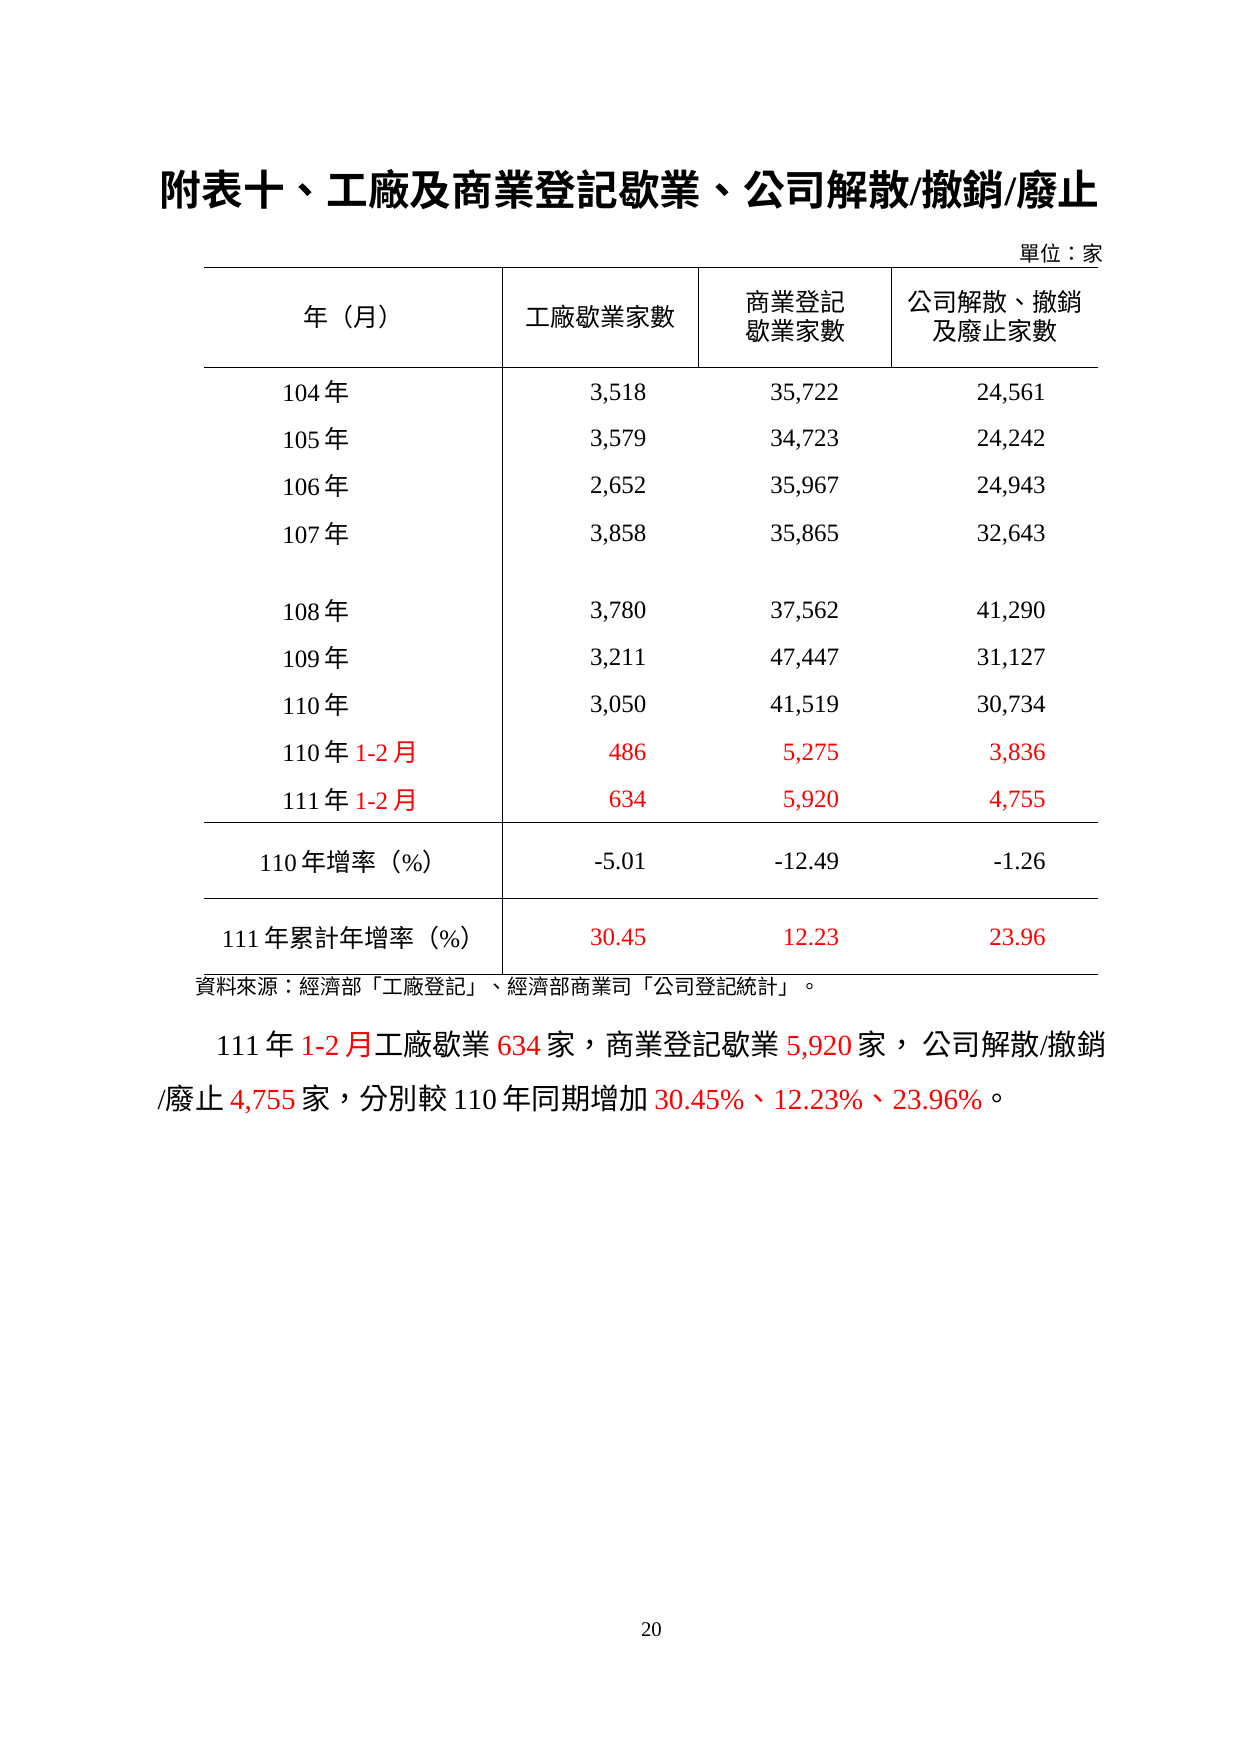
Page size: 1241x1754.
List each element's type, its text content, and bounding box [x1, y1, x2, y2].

table_cell -5.01 [503, 823, 699, 898]
table_cell 12.23 [699, 899, 892, 974]
table_cell 3,858 [503, 509, 699, 556]
table_cell 108年 [204, 586, 502, 633]
table_cell 41,290 [892, 586, 1098, 633]
table_header 公司解散、撤銷 及廢止家數 [892, 268, 1098, 367]
table_cell 5,920 [699, 775, 892, 822]
table_cell -1.26 [892, 823, 1098, 898]
table_cell 110年1-2月 [204, 728, 502, 775]
table_cell 24,561 [892, 368, 1098, 414]
table_cell 3,579 [503, 414, 699, 461]
table_cell 106年 [204, 461, 502, 509]
table_cell -12.49 [699, 823, 892, 898]
table_cell 109年 [204, 633, 502, 680]
text 資料來源：經濟部「工廠登記」、經濟部商業司「公司登記統計」。 [195, 975, 1070, 1000]
table_header 商業登記 歇業家數 [699, 268, 891, 367]
table_cell 3,211 [503, 633, 699, 680]
table_cell [699, 556, 892, 586]
table_cell [204, 556, 502, 586]
table_cell 104年 [204, 368, 502, 414]
table_cell 3,836 [892, 728, 1098, 775]
table_cell 111年累計年增率（%） [204, 899, 502, 974]
table_cell 107年 [204, 509, 502, 556]
table_cell 110年增率（%） [204, 823, 502, 898]
table_cell 3,050 [503, 680, 699, 727]
table_cell 30.45 [503, 899, 699, 974]
text 111年1-2月工廠歇業634家，商業登記歇業5,920家， 公司解散/撤銷/廢止4,755家，分別較110年同期增加30.45%、12.23%、23.96%。 [157, 1012, 1107, 1121]
table_cell 37,562 [699, 586, 892, 633]
table_cell [892, 556, 1098, 586]
table_cell 24,943 [892, 461, 1098, 509]
table_cell 3,518 [503, 368, 699, 414]
table_cell 23.96 [892, 899, 1098, 974]
text 附表十、工廠及商業登記歇業、公司解散/撤銷/廢止 [159, 162, 1125, 217]
table_cell 634 [503, 775, 699, 822]
table_cell 4,755 [892, 775, 1098, 822]
table_cell 31,127 [892, 633, 1098, 680]
table_header 年（月） [204, 268, 502, 367]
table_cell [503, 556, 699, 586]
table_cell 32,643 [892, 509, 1098, 556]
table_cell 24,242 [892, 414, 1098, 461]
text 單位：家 [157, 242, 1102, 267]
table_cell 35,865 [699, 509, 892, 556]
table_cell 30,734 [892, 680, 1098, 727]
table_cell 111年1-2月 [204, 775, 502, 822]
table_cell 110年 [204, 680, 502, 727]
table_cell 5,275 [699, 728, 892, 775]
table_cell 2,652 [503, 461, 699, 509]
table_cell 47,447 [699, 633, 892, 680]
table_cell 3,780 [503, 586, 699, 633]
table_cell 41,519 [699, 680, 892, 727]
table_cell 105年 [204, 414, 502, 461]
table_cell 35,722 [699, 368, 892, 414]
table_header 工廠歇業家數 [503, 268, 698, 367]
table_cell 486 [503, 728, 699, 775]
table_cell 35,967 [699, 461, 892, 509]
table_cell 34,723 [699, 414, 892, 461]
